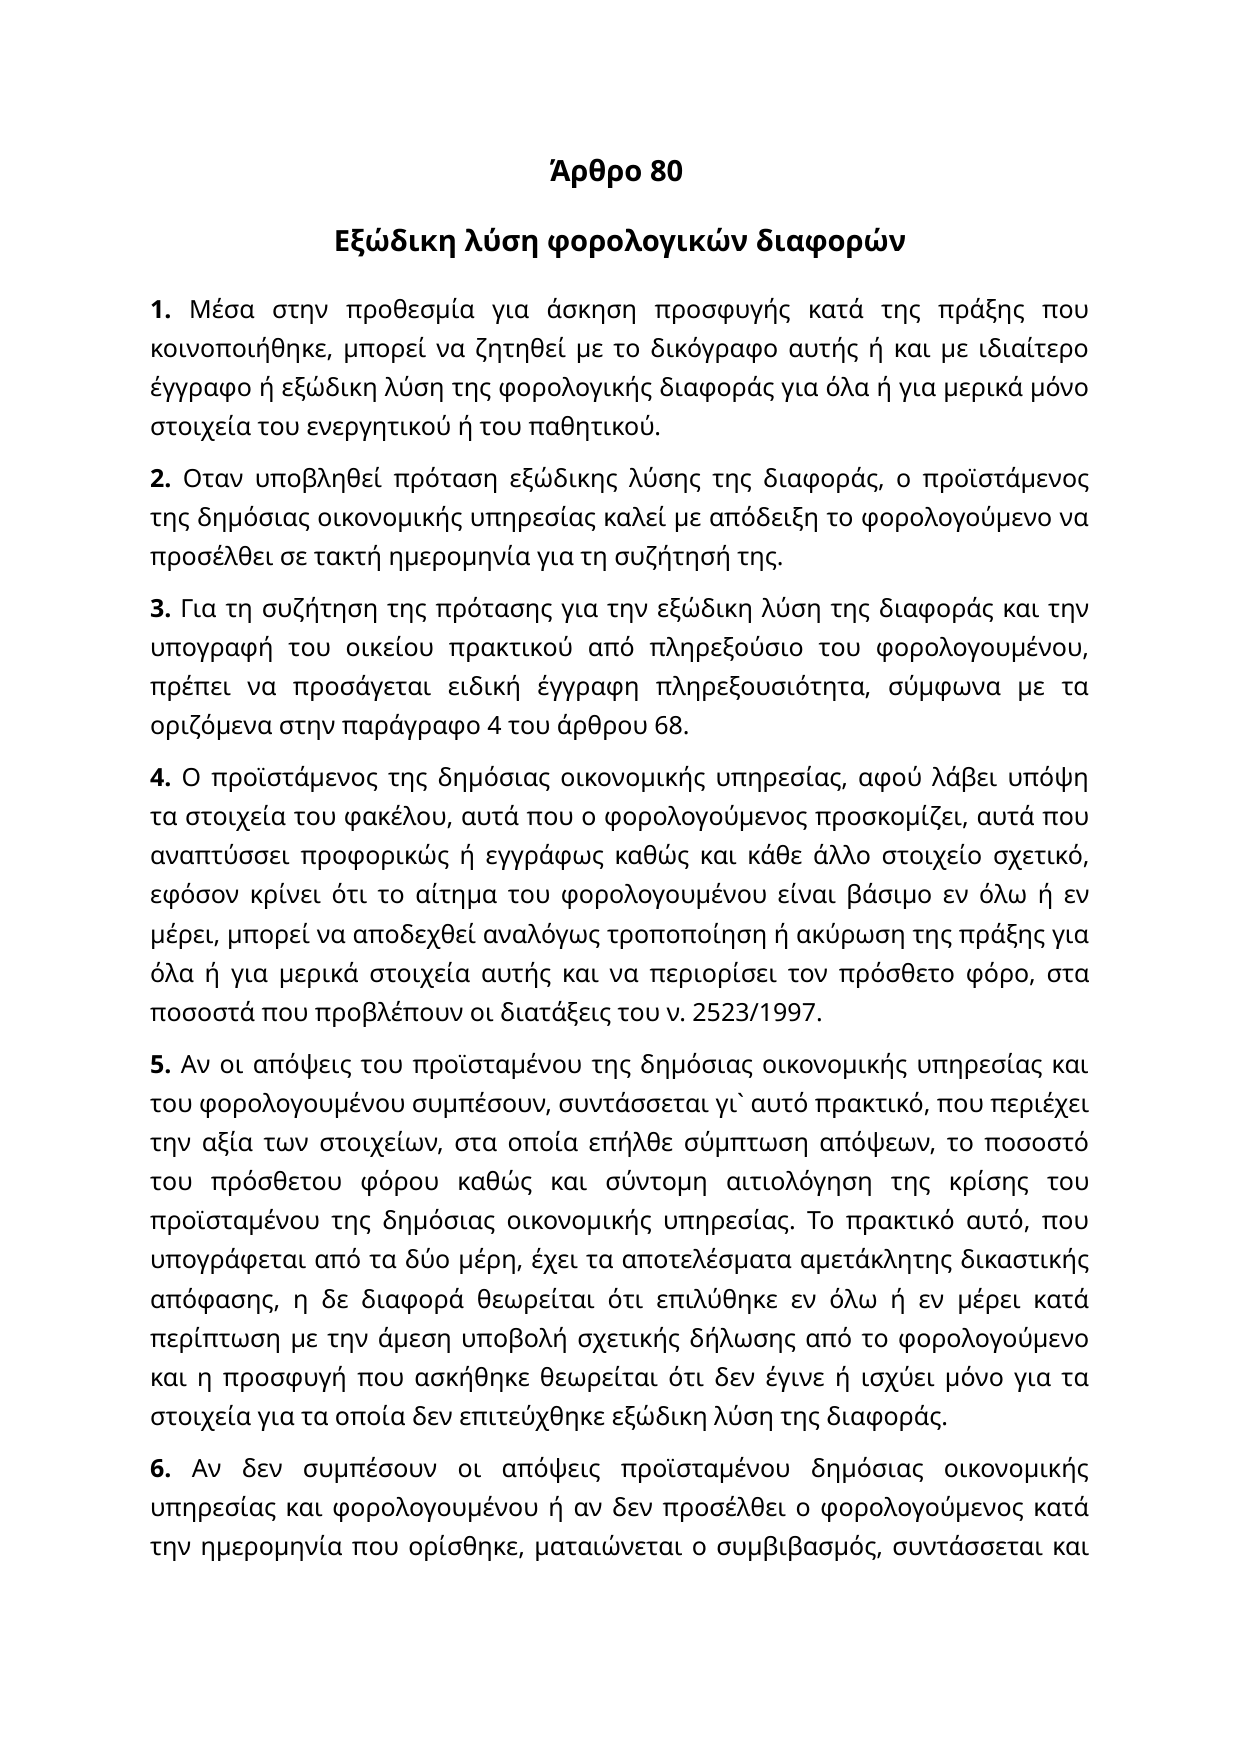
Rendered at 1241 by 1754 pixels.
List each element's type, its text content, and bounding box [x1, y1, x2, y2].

text 6. Αν δεν συμπέσουν οι απόψεις προϊσταμένου δημόσιας οικονομικής υπηρεσίας και φορολογουμένου ή αν δεν προσέλθει ο φορολογούμενος κατά την ημερομηνία που ορίσθηκε, ματαιώνεται ο συμβιβασμός, συντάσσεται και [150, 1450, 1090, 1563]
text 4. Ο προϊστάμενος της δημόσιας οικονομικής υπηρεσίας, αφού λάβει υπόψη τα στοιχεία του φακέλου, αυτά που ο φορολογούμενος προσκομίζει, αυτά που αναπτύσσει προφορικώς ή εγγράφως καθώς και κάθε άλλο στοιχείο σχετικό, εφόσον κρίνει ότι το αίτημα του φορολογουμένου είναι βάσιμο εν όλω ή εν μέρει, μπορεί να αποδεχθεί αναλόγως τροποποίηση ή ακύρωση της πράξης για όλα ή για μερικά στοιχεία αυτής και να περιορίσει τον πρόσθετο φόρο, στα ποσοστά που προβλέπουν οι διατάξεις του ν. 2523/1997. [150, 759, 1090, 1029]
text 1. Μέσα στην προθεσμία για άσκηση προσφυγής κατά της πράξης που κοινοποιήθηκε, μπορεί να ζητηθεί με το δικόγραφο αυτής ή και με ιδιαίτερο έγγραφο ή εξώδικη λύση της φορολογικής διαφοράς για όλα ή για μερικά μόνο στοιχεία του ενεργητικού ή του παθητικού. [150, 291, 1090, 443]
text 5. Αν οι απόψεις του προϊσταμένου της δημόσιας οικονομικής υπηρεσίας και του φορολογουμένου συμπέσουν, συντάσσεται γι` αυτό πρακτικό, που περιέχει την αξία των στοιχείων, στα οποία επήλθε σύμπτωση απόψεων, το ποσοστό του πρόσθετου φόρου καθώς και σύντομη αιτιολόγηση της κρίσης του προϊσταμένου της δημόσιας οικονομικής υπηρεσίας. Το πρακτικό αυτό, που υπογράφεται από τα δύο μέρη, έχει τα αποτελέσματα αμετάκλητης δικαστικής απόφασης, η δε διαφορά θεωρείται ότι επιλύθηκε εν όλω ή εν μέρει κατά περίπτωση με την άμεση υποβολή σχετικής δήλωσης από το φορολογούμενο και η προσφυγή που ασκήθηκε θεωρείται ότι δεν έγινε ή ισχύει μόνο για τα στοιχεία για τα οποία δεν επιτεύχθηκε εξώδικη λύση της διαφοράς. [150, 1046, 1090, 1433]
subtitle Εξώδικη λύση φορολογικών διαφορών [150, 221, 1090, 260]
text 3. Για τη συζήτηση της πρότασης για την εξώδικη λύση της διαφοράς και την υπογραφή του οικείου πρακτικού από πληρεξούσιο του φορολογουμένου, πρέπει να προσάγεται ειδική έγγραφη πληρεξουσιότητα, σύμφωνα με τα οριζόμενα στην παράγραφο 4 του άρθρου 68. [150, 590, 1090, 742]
subtitle Άρθρο 80 [150, 150, 1090, 190]
text 2. Οταν υποβληθεί πρόταση εξώδικης λύσης της διαφοράς, ο προϊστάμενος της δημόσιας οικονομικής υπηρεσίας καλεί με απόδειξη το φορολογούμενο να προσέλθει σε τακτή ημερομηνία για τη συζήτησή της. [150, 460, 1090, 573]
